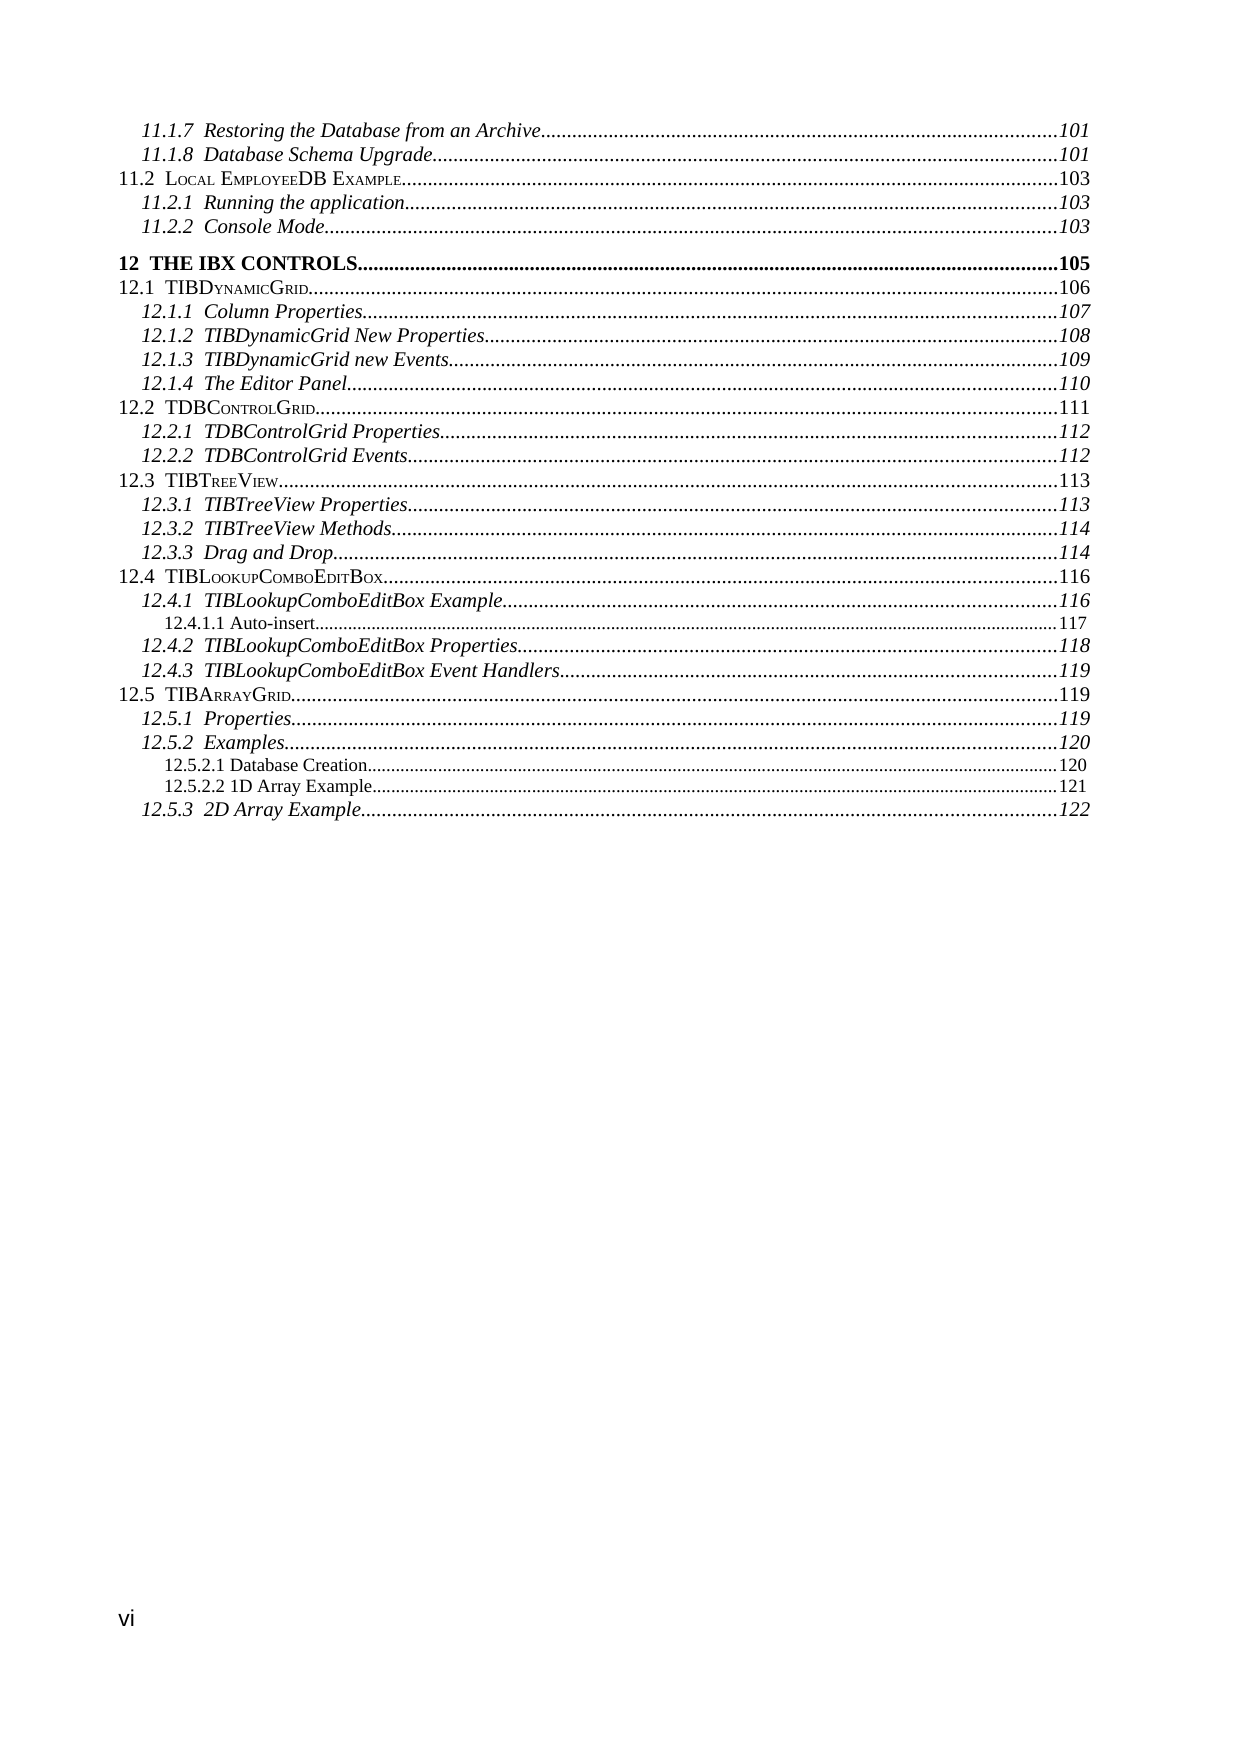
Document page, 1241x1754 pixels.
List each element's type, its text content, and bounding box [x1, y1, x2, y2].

text 12.5.2.2 1D Array Example 121 [164, 775, 1122, 797]
text 12.1.1 Column Properties 107 [141, 299, 1122, 323]
text 11.1.7 Restoring the Database from an Archive 101 [141, 118, 1122, 142]
text 12.3 TIBTreeView 113 [118, 467, 1122, 492]
text 12.2 TDBControlGrid 111 [118, 395, 1122, 419]
text 12.5.3 2D Array Example 122 [141, 797, 1122, 821]
text 12.4.2 TIBLookupComboEditBox Properties 118 [141, 633, 1122, 657]
text 12 The IBX Controls 105 [118, 251, 1122, 275]
text 11.2 Local EmployeeDB Example 103 [118, 166, 1122, 190]
text 11.2.2 Console Mode 103 [141, 214, 1122, 238]
text 12.1.2 TIBDynamicGrid New Properties 108 [141, 323, 1122, 347]
text 12.5.2 Examples 120 [141, 730, 1122, 754]
text 12.5.1 Properties 119 [141, 706, 1122, 730]
text 12.1.3 TIBDynamicGrid new Events 109 [141, 347, 1122, 371]
text 12.2.1 TDBControlGrid Properties 112 [141, 419, 1122, 443]
text 12.1.4 The Editor Panel 110 [141, 371, 1122, 395]
text 12.2.2 TDBControlGrid Events 112 [141, 443, 1122, 467]
text 12.3.1 TIBTreeView Properties 113 [141, 492, 1122, 516]
text 12.3.3 Drag and Drop 114 [141, 540, 1122, 564]
text 12.5.2.1 Database Creation 120 [164, 754, 1122, 775]
text 11.2.1 Running the application 103 [141, 190, 1122, 214]
text 12.4.1 TIBLookupComboEditBox Example 116 [141, 588, 1122, 612]
text 12.1 TIBDynamicGrid 106 [118, 275, 1122, 299]
text 11.1.8 Database Schema Upgrade 101 [141, 142, 1122, 166]
text 12.4 TIBLookupComboEditBox 116 [118, 564, 1122, 588]
text 12.4.1.1 Auto-insert 117 [164, 612, 1122, 633]
text 12.5 TIBArrayGrid 119 [118, 682, 1122, 706]
text 12.3.2 TIBTreeView Methods 114 [141, 516, 1122, 540]
text 12.4.3 TIBLookupComboEditBox Event Handlers 119 [141, 657, 1122, 682]
